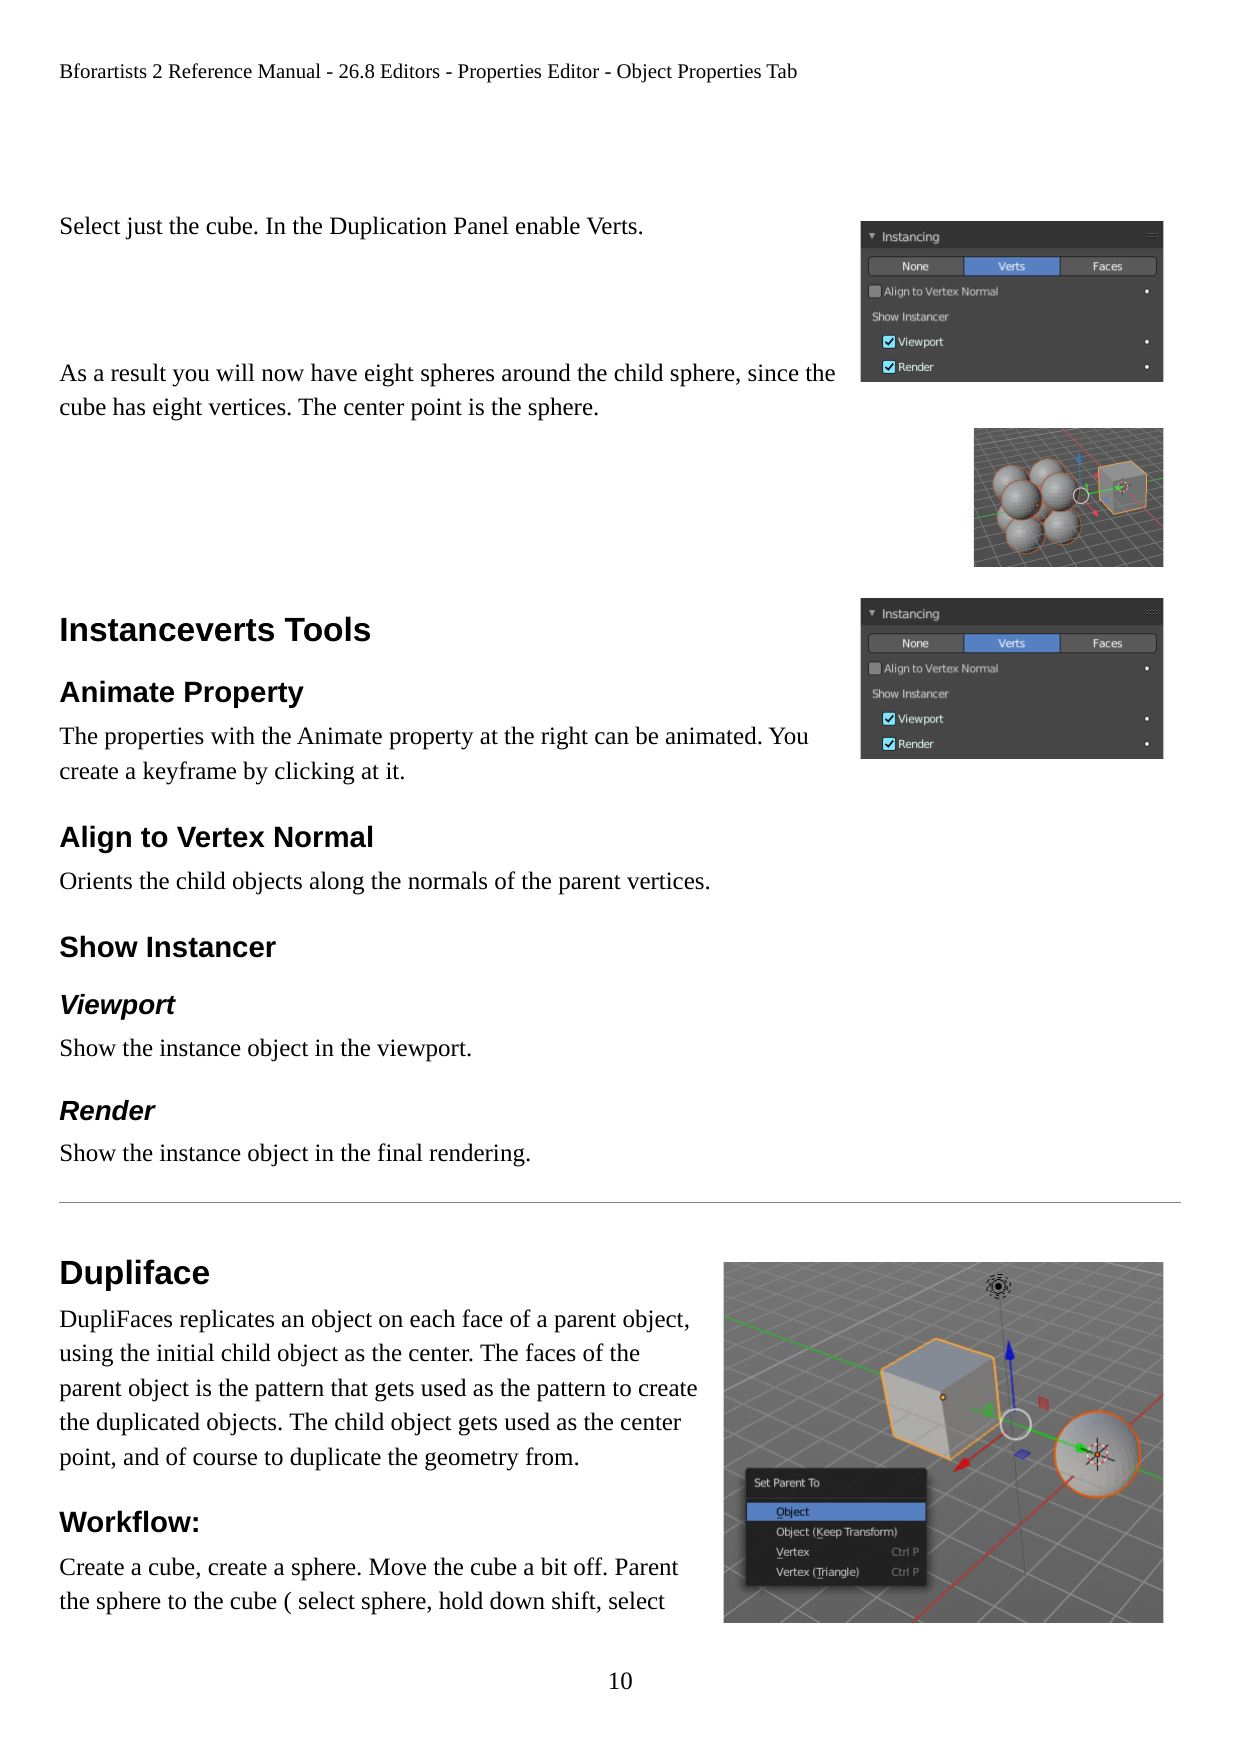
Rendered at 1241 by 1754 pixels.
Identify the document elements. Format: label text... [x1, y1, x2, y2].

picture [973, 428, 1164, 567]
subtitle Viewport [59, 988, 1181, 1020]
subtitle Align to Vertex Normal [59, 819, 1181, 853]
subtitle [1164, 609, 1181, 648]
text As a result you will now have eight spheres around the child sphere, since the cube has eight vertices. The center point is the sphere. [59, 358, 1181, 421]
subtitle Animate Property [59, 675, 860, 709]
text DupliFaces replicates an object on each face of a parent object, using the initial child object as the center. The faces of the parent object is the pattern that gets used as the pattern to create the duplicated objects. The child object gets used as the center point, and of course to duplicate the geometry from. [59, 1304, 723, 1470]
picture [723, 1262, 1164, 1623]
picture [860, 598, 1164, 759]
subtitle Dupliface [59, 1253, 1181, 1291]
text Orients the child objects along the normals of the parent vertices. [59, 866, 1181, 894]
text Show the instance object in the viewport. [59, 1033, 1181, 1061]
subtitle Instanceverts Tools [59, 609, 860, 648]
text Show the instance object in the final rendering. [59, 1138, 1181, 1167]
text Select just the cube. In the Duplication Panel enable Verts. [59, 211, 1181, 239]
text The properties with the Animate property at the right can be animated. You create a keyframe by clicking at it. [59, 721, 1181, 785]
subtitle [1164, 675, 1181, 709]
picture [860, 221, 1164, 382]
subtitle Render [59, 1094, 1181, 1126]
subtitle Workflow: [59, 1505, 723, 1539]
text Create a cube, create a sphere. Move the cube a bit off. Parent the sphere to the cube ( select sphere, hold down shift, select [59, 1552, 723, 1615]
subtitle Show Instancer [59, 929, 1181, 963]
subtitle [1164, 1505, 1181, 1539]
